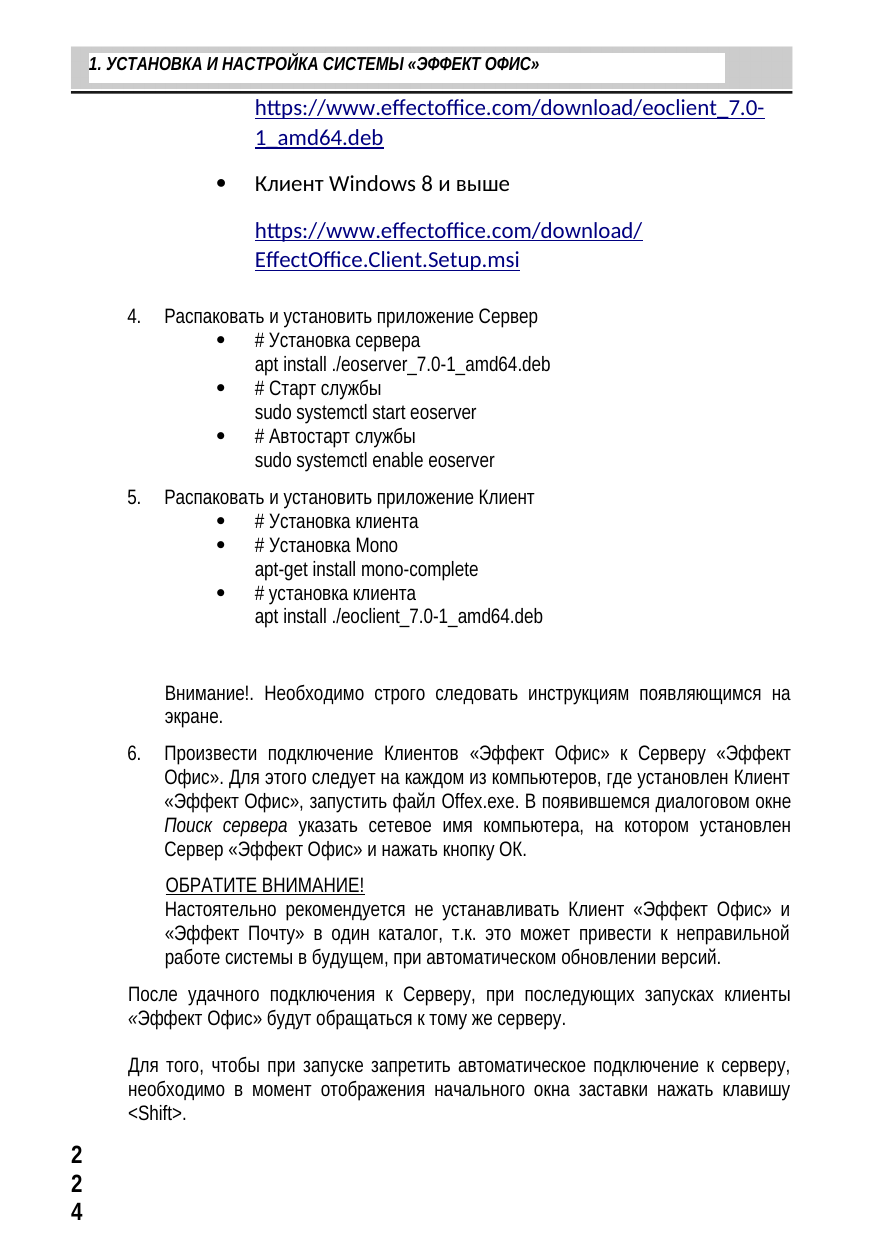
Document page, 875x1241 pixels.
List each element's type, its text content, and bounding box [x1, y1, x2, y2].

list # Установка Mono [217, 532, 791, 556]
text apt install ./eoclient_7.0-1_amd64.deb [254, 604, 791, 628]
text sudo systemctl enable eoserver [254, 448, 791, 472]
text apt install ./eoserver_7.0-1_amd64.deb [254, 352, 791, 376]
list Распаковать и установить приложение Клиент [127, 484, 791, 508]
list # Установка клиента [217, 508, 791, 532]
list Произвести подключение Клиентов «Эффект Офис» к Серверу «Эффект Офис». Для этого следует на каждом из компьютеров, где установлен Клиент «Эффект Офис», запустить файл Offex.exe. В появившемся диалоговом окне Поиск сервера указать сетевое имя компьютера, на котором установлен Сервер «Эффект Офис» и нажать кнопку ОК. [127, 741, 791, 861]
list # установка клиента [217, 580, 791, 604]
list # Автостарт службы [217, 424, 791, 448]
text apt-get install mono-complete [254, 556, 791, 580]
text https://www.effectoffice.com/download/eoclient_7.0-1_amd64.deb [254, 94, 791, 151]
text Обратите внимание! [165, 873, 791, 897]
text sudo systemctl start eoserver [254, 400, 791, 424]
list Клиент Windows 8 и выше [217, 169, 791, 197]
text https://www.effectoffice.com/download/EffectOffice.Client.Setup.msi [254, 216, 791, 273]
list # Установка сервера [217, 328, 791, 352]
text После удачного подключения к Серверу, при последующих запусках клиенты «Эффект Офис» будут обращаться к тому же серверу. [128, 981, 791, 1029]
text Настоятельно рекомендуется не устанавливать Клиент «Эффект Офис» и «Эффект Почту» в один каталог, т.к. это может привести к неправильной работе системы в будущем, при автоматическом обновлении версий. [164, 897, 791, 969]
text Внимание!. Необходимо строго следовать инструкциям появляющимся на экране. [164, 680, 791, 728]
list Распаковать и установить приложение Сервер [127, 304, 791, 328]
text Для того, чтобы при запуске запретить автоматическое подключение к серверу, необходимо в момент отображения начального окна заставки нажать клавишу <Shift>. [128, 1053, 791, 1125]
list # Старт службы [217, 376, 791, 400]
